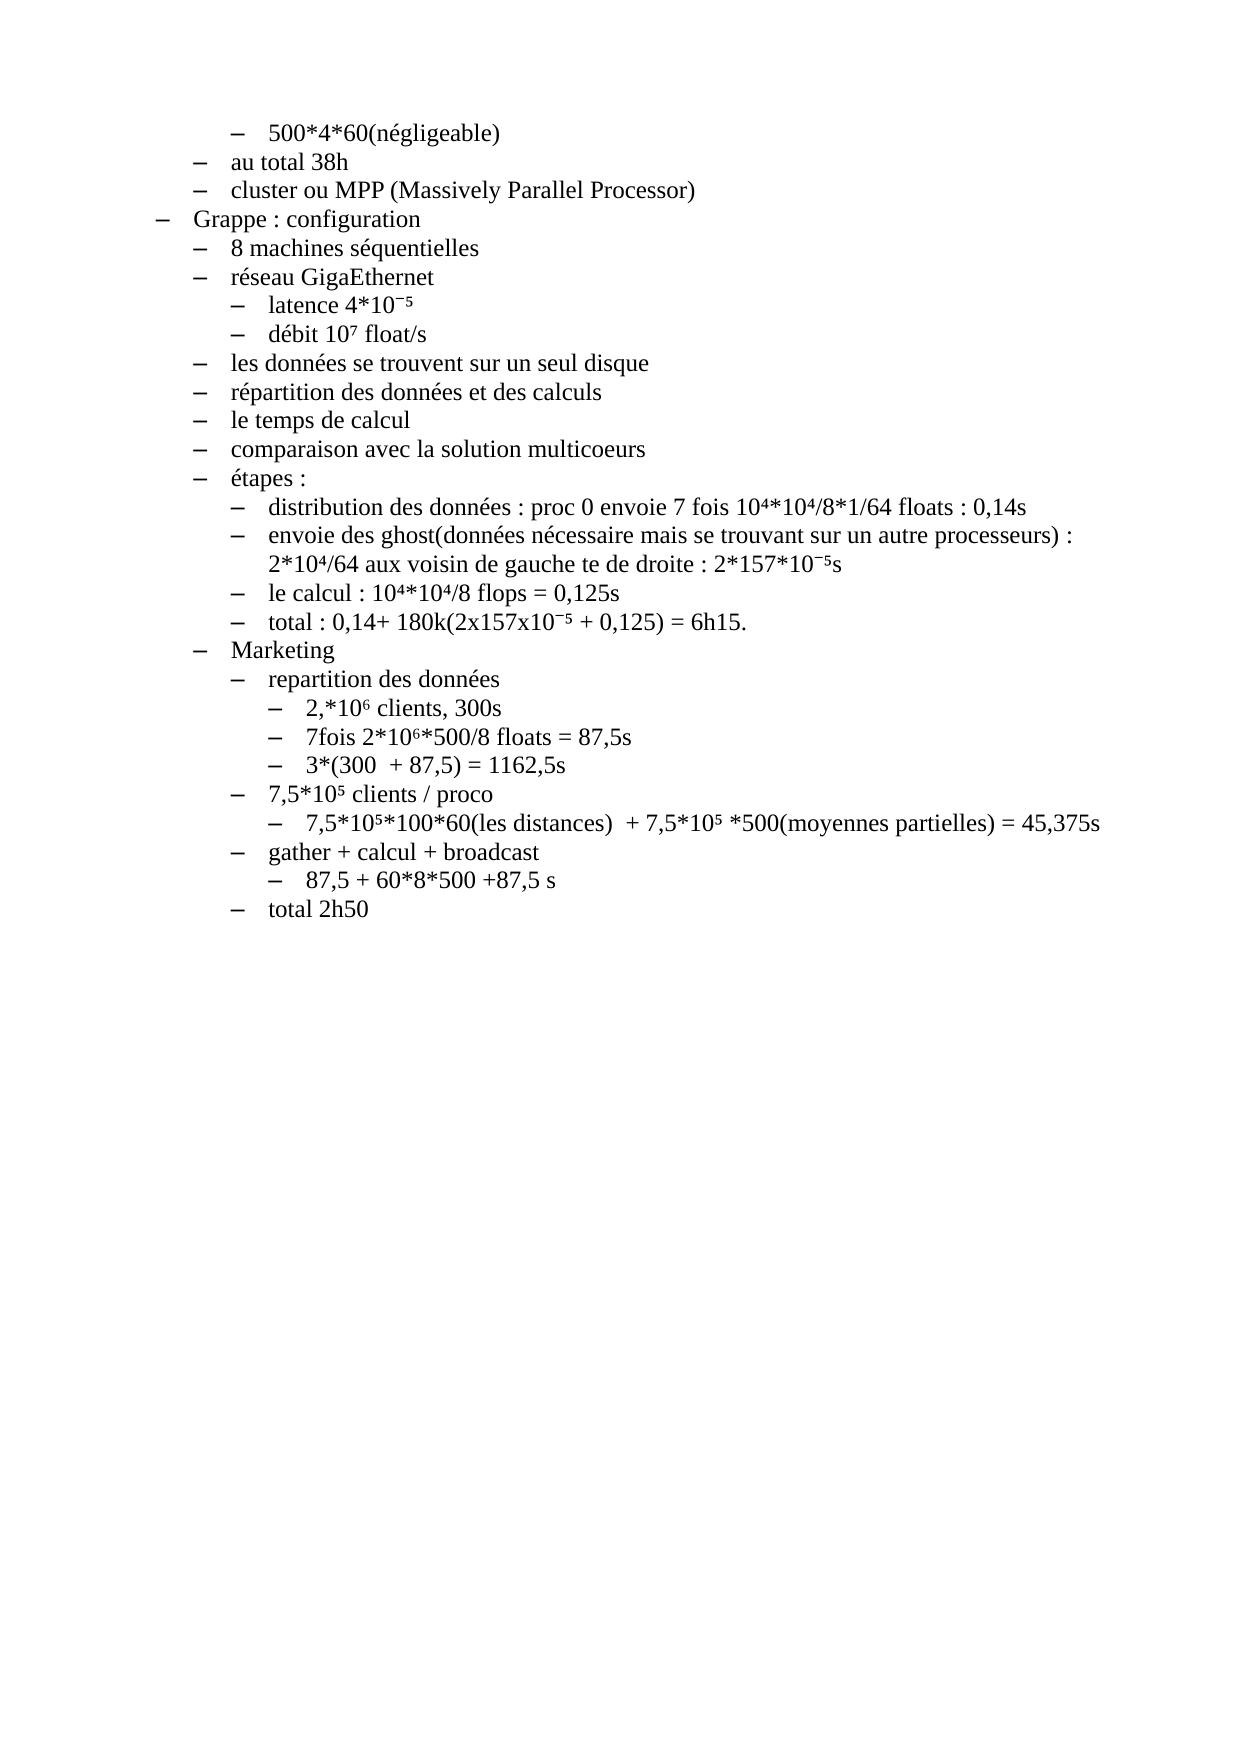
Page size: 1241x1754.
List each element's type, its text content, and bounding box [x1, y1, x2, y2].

list Grappe : configuration [156, 204, 1122, 233]
list le calcul : 10⁴*10⁴/8 flops = 0,125s [231, 578, 1122, 607]
list 8 machines séquentielles [193, 233, 1122, 262]
list 87,5 + 60*8*500 +87,5 s [268, 866, 1122, 894]
list envoie des ghost(données nécessaire mais se trouvant sur un autre processeurs) : 2*10⁴/64 aux voisin de gauche te de droite : 2*157*10⁻⁵s [231, 521, 1122, 578]
list débit 10⁷ float/s [231, 319, 1122, 348]
list gather + calcul + broadcast [231, 837, 1122, 866]
list au total 38h [193, 147, 1122, 176]
list 2,*10⁶ clients, 300s [268, 693, 1122, 722]
list comparaison avec la solution multicoeurs [193, 434, 1122, 463]
list le temps de calcul [193, 406, 1122, 434]
list distribution des données : proc 0 envoie 7 fois 10⁴*10⁴/8*1/64 floats : 0,14s [231, 492, 1122, 521]
list cluster ou MPP (Massively Parallel Processor) [193, 176, 1122, 204]
list Marketing [193, 636, 1122, 664]
list repartition des données [231, 664, 1122, 693]
list latence 4*10⁻⁵ [231, 291, 1122, 319]
list 7fois 2*10⁶*500/8 floats = 87,5s [268, 722, 1122, 751]
list 7,5*10⁵*100*60(les distances) + 7,5*10⁵ *500(moyennes partielles) = 45,375s [268, 808, 1122, 837]
list total 2h50 [231, 894, 1122, 923]
list 3*(300 + 87,5) = 1162,5s [268, 751, 1122, 779]
list réseau GigaEthernet [193, 262, 1122, 291]
list 7,5*10⁵ clients / proco [231, 779, 1122, 808]
list les données se trouvent sur un seul disque [193, 348, 1122, 377]
list 500*4*60(négligeable) [231, 118, 1122, 147]
list étapes : [193, 463, 1122, 492]
list total : 0,14+ 180k(2x157x10⁻⁵ + 0,125) = 6h15. [231, 607, 1122, 636]
list répartition des données et des calculs [193, 377, 1122, 406]
